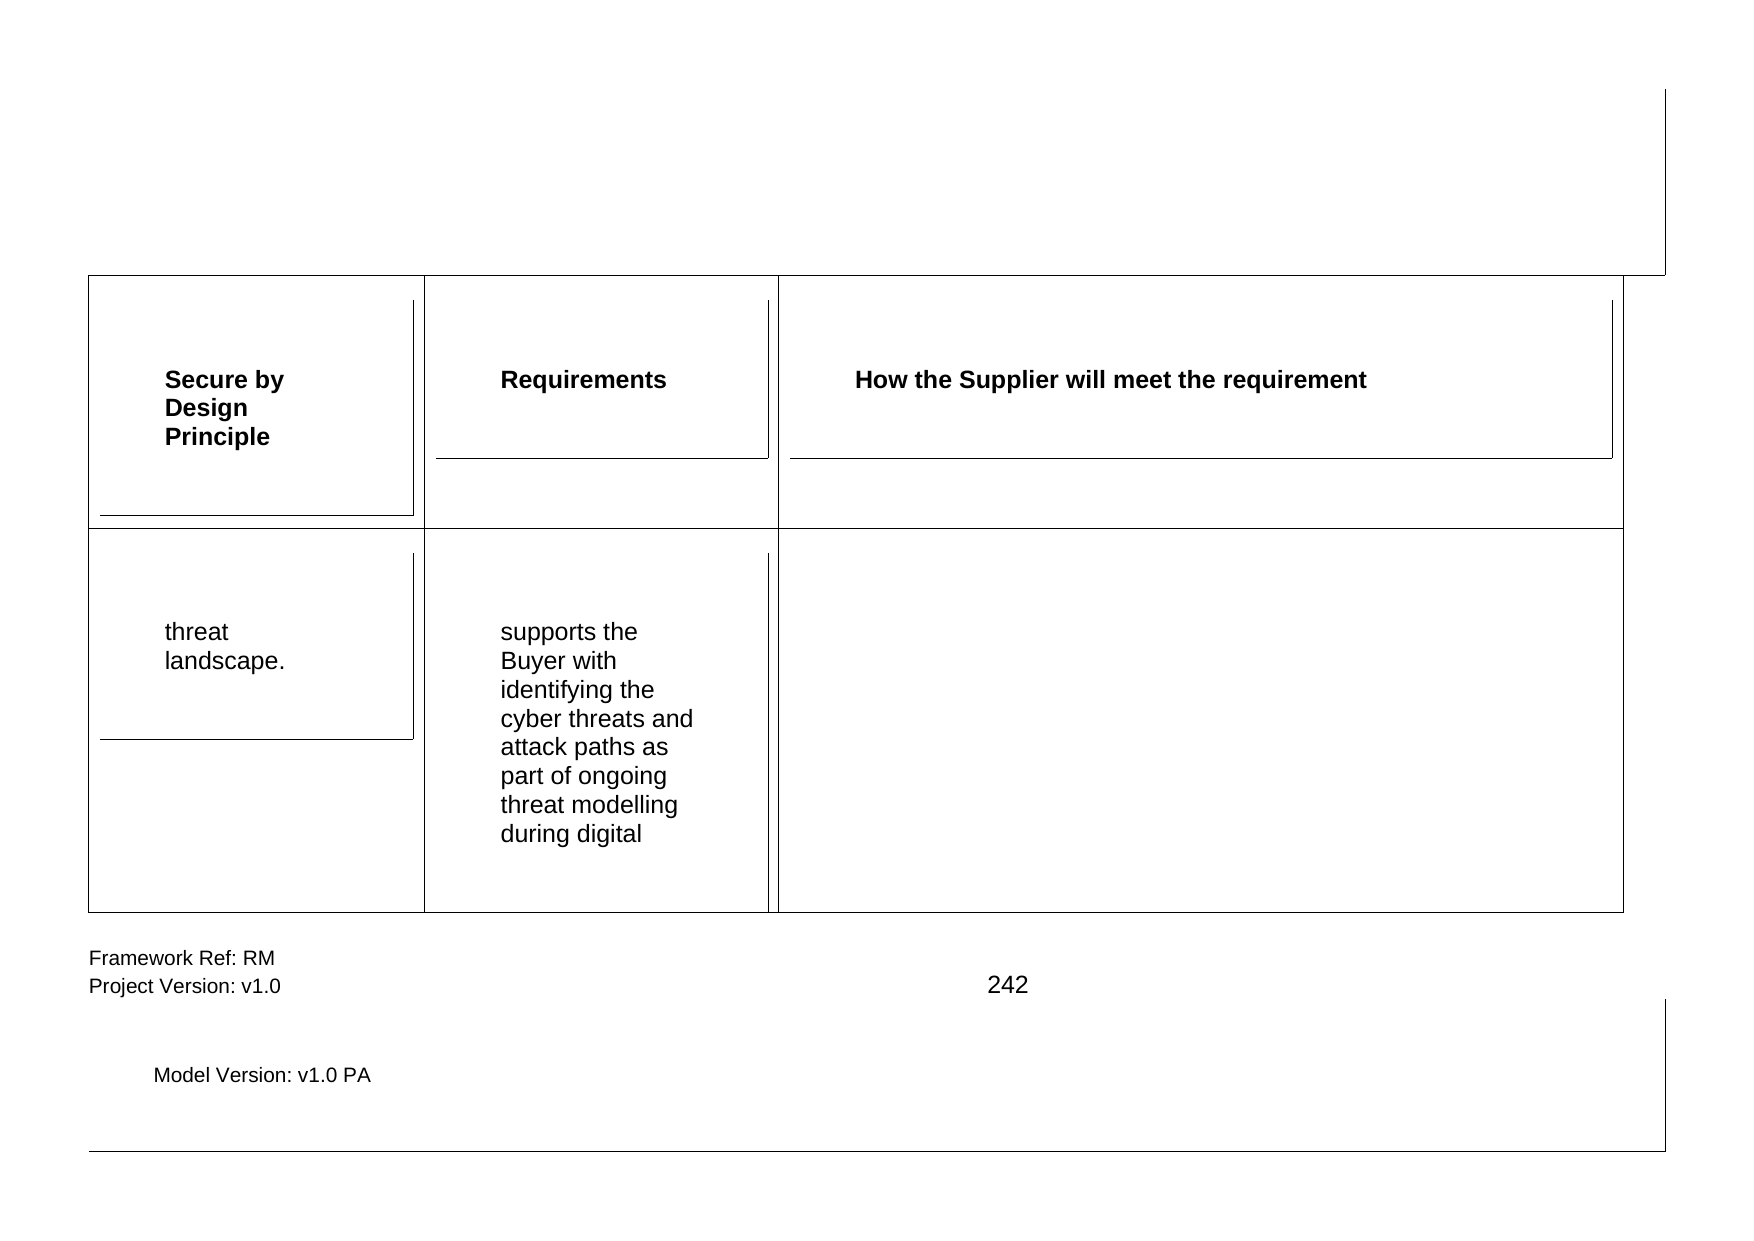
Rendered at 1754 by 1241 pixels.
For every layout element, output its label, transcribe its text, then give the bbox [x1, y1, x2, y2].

table_cell threat landscape. [89, 529, 424, 912]
table_cell [779, 529, 1623, 912]
table_cell supports the Buyer with identifying the cyber threats and attack paths as part of ongoing threat modelling during digital [425, 529, 778, 912]
table_header Secure by Design Principle [89, 276, 424, 528]
table_header Requirements [425, 276, 778, 528]
table_header How the Supplier will meet the requirement [779, 276, 1623, 528]
